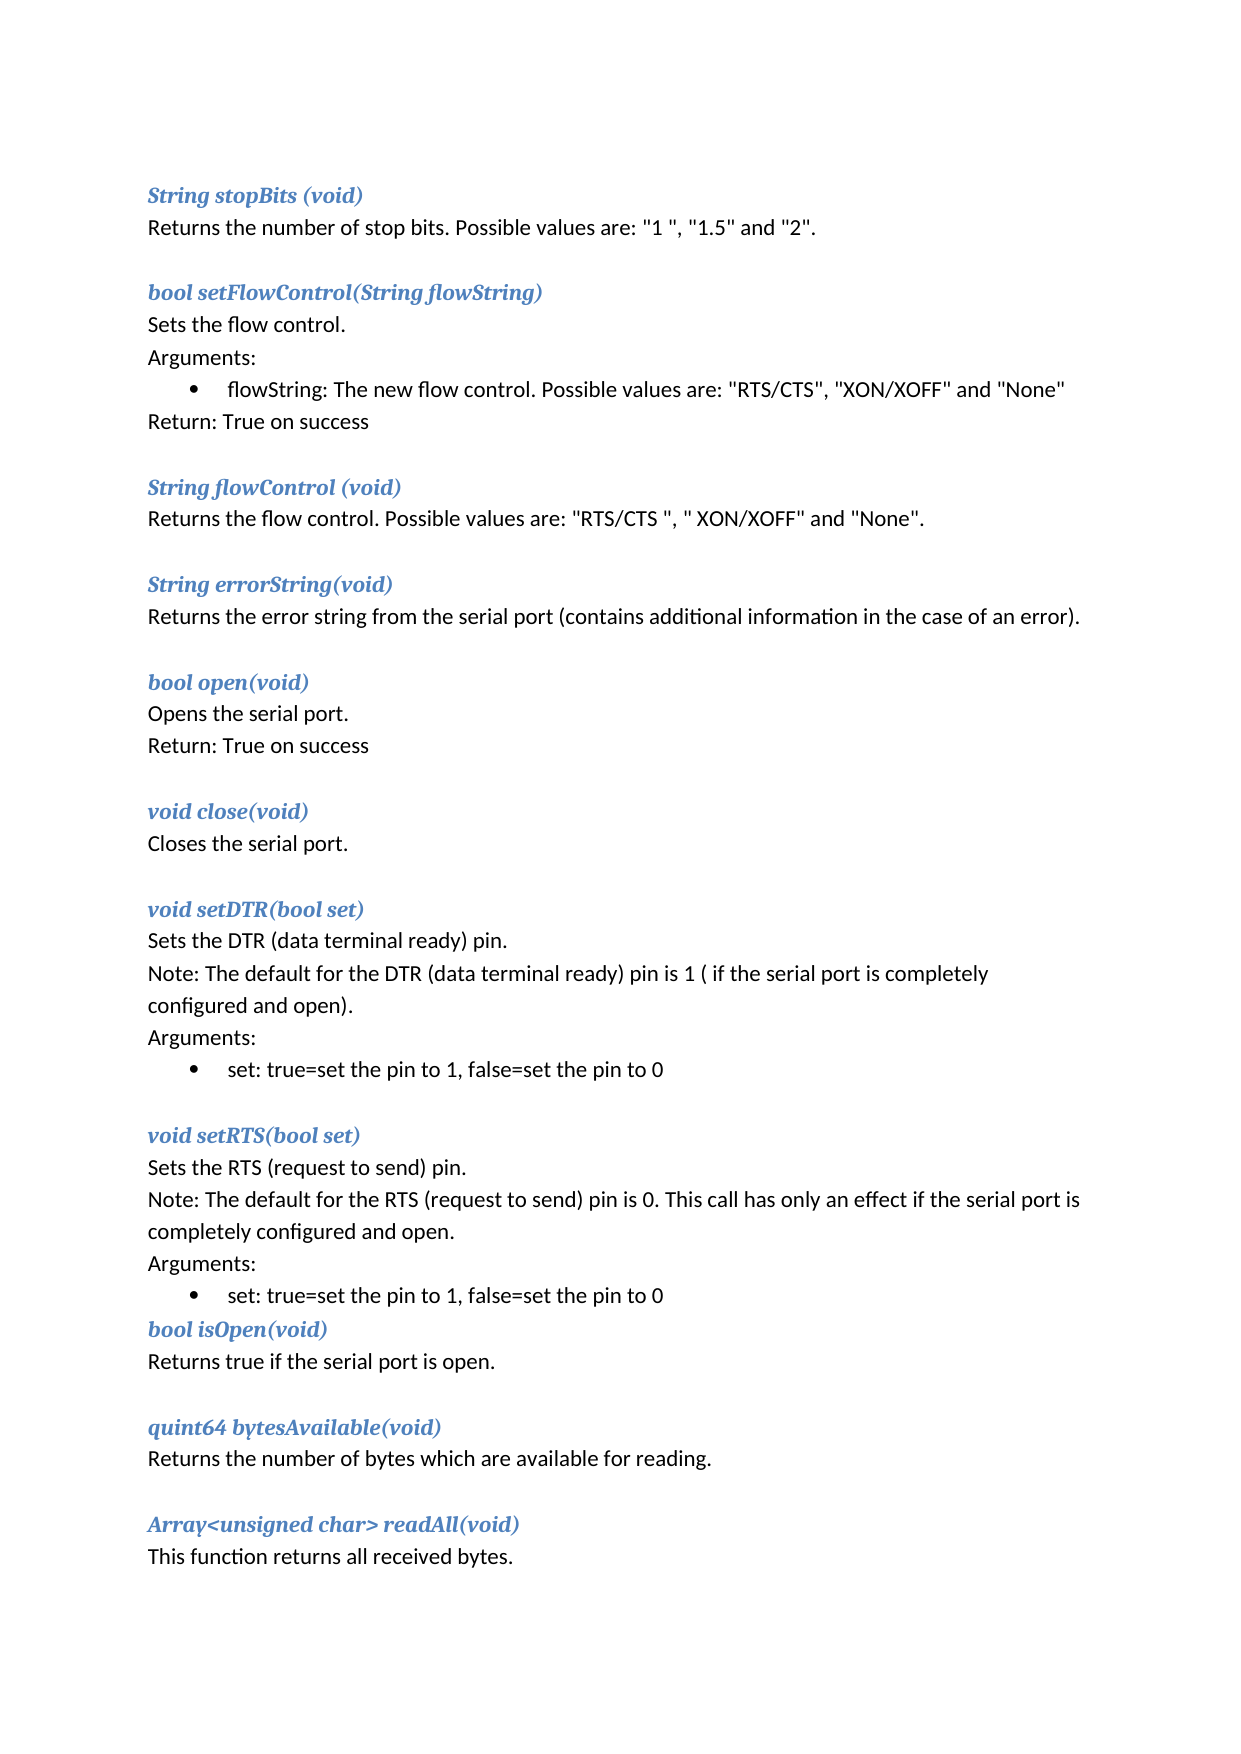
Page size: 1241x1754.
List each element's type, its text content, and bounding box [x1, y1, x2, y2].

subtitle String errorString(void) [148, 572, 1093, 598]
text Returns the error string from the serial port (contains additional information in the case of an error). [148, 602, 1093, 630]
text Returns the flow control. Possible values are: "RTS/CTS ", " XON/XOFF" and "None". [148, 504, 1093, 532]
text Arguments: [148, 343, 1093, 371]
list set: true=set the pin to 1, false=set the pin to 0 [190, 1282, 1093, 1310]
subtitle bool isOpen(void) [148, 1317, 1093, 1343]
text Returns the number of stop bits. Possible values are: "1 ", "1.5" and "2". [148, 213, 1093, 241]
text Sets the flow control. [148, 310, 1093, 338]
list flowString: The new flow control. Possible values are: "RTS/CTS", "XON/XOFF" and "None" [190, 375, 1093, 403]
text Returns the number of bytes which are available for reading. [148, 1444, 1093, 1472]
subtitle quint64 bytesAvailable(void) [148, 1414, 1093, 1441]
text Returns true if the serial port is open. [148, 1347, 1093, 1375]
subtitle String flowControl (void) [148, 474, 1093, 501]
text Note: The default for the RTS (request to send) pin is 0. This call has only an effect if the serial port is completely configured and open. [148, 1185, 1093, 1245]
text Return: True on success [148, 407, 1093, 435]
text Opens the serial port. [148, 699, 1093, 727]
subtitle bool setFlowControl(String flowString) [148, 280, 1093, 307]
subtitle Array<unsigned char> readAll(void) [148, 1512, 1093, 1538]
text Arguments: [148, 1023, 1093, 1051]
subtitle bool open(void) [148, 669, 1093, 696]
text Sets the DTR (data terminal ready) pin. [148, 927, 1093, 955]
text Arguments: [148, 1249, 1093, 1277]
subtitle void setRTS(bool set) [148, 1123, 1093, 1149]
text Note: The default for the DTR (data terminal ready) pin is 1 ( if the serial port is completely configured and open). [148, 959, 1093, 1019]
text This function returns all received bytes. [148, 1542, 1093, 1570]
subtitle String stopBits (void) [148, 183, 1093, 209]
text Sets the RTS (request to send) pin. [148, 1153, 1093, 1181]
text Return: True on success [148, 732, 1093, 760]
subtitle void setDTR(bool set) [148, 896, 1093, 923]
list set: true=set the pin to 1, false=set the pin to 0 [190, 1055, 1093, 1083]
text Closes the serial port. [148, 829, 1093, 857]
subtitle void close(void) [148, 799, 1093, 825]
